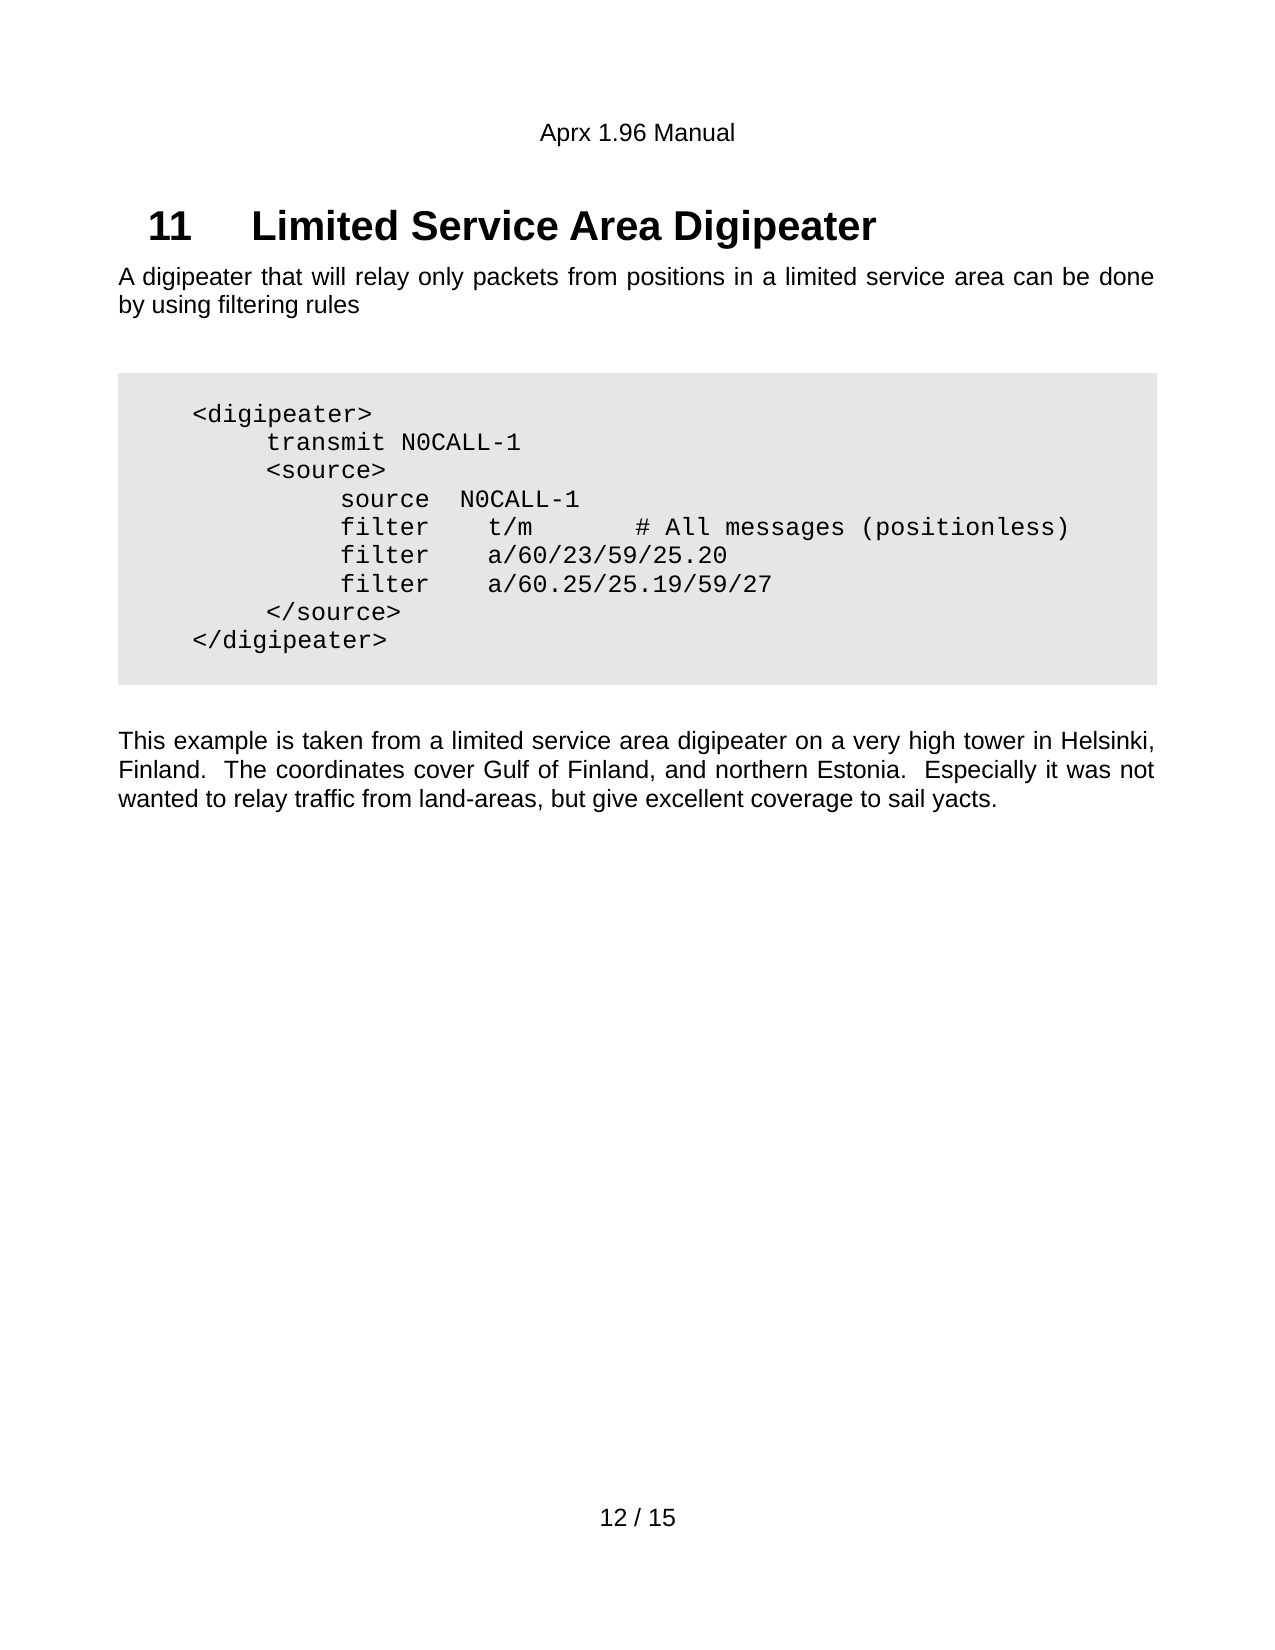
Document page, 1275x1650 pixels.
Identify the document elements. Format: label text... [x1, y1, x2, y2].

text filter a/60.25/25.19/59/27 [118, 571, 1157, 600]
text transmit N0CALL-1 [118, 430, 1157, 458]
text A digipeater that will relay only packets from positions in a limited service area can be done by using filtering rules [118, 262, 1157, 319]
text <source> [118, 458, 1157, 486]
text This example is taken from a limited service area digipeater on a very high tower in Helsinki, Finland. The coordinates cover Gulf of Finland, and northern Estonia. Especially it was not wanted to relay traffic from land-areas, but give excellent coverage to sail yacts. [118, 726, 1157, 813]
text </source> [118, 600, 1157, 628]
subtitle Limited Service Area Digipeater [148, 201, 1157, 249]
text <digipeater> [118, 401, 1157, 430]
text </digipeater> [118, 628, 1157, 656]
text filter t/m # All messages (positionless) [118, 515, 1157, 543]
text filter a/60/23/59/25.20 [118, 543, 1157, 571]
text source N0CALL-1 [118, 486, 1157, 515]
